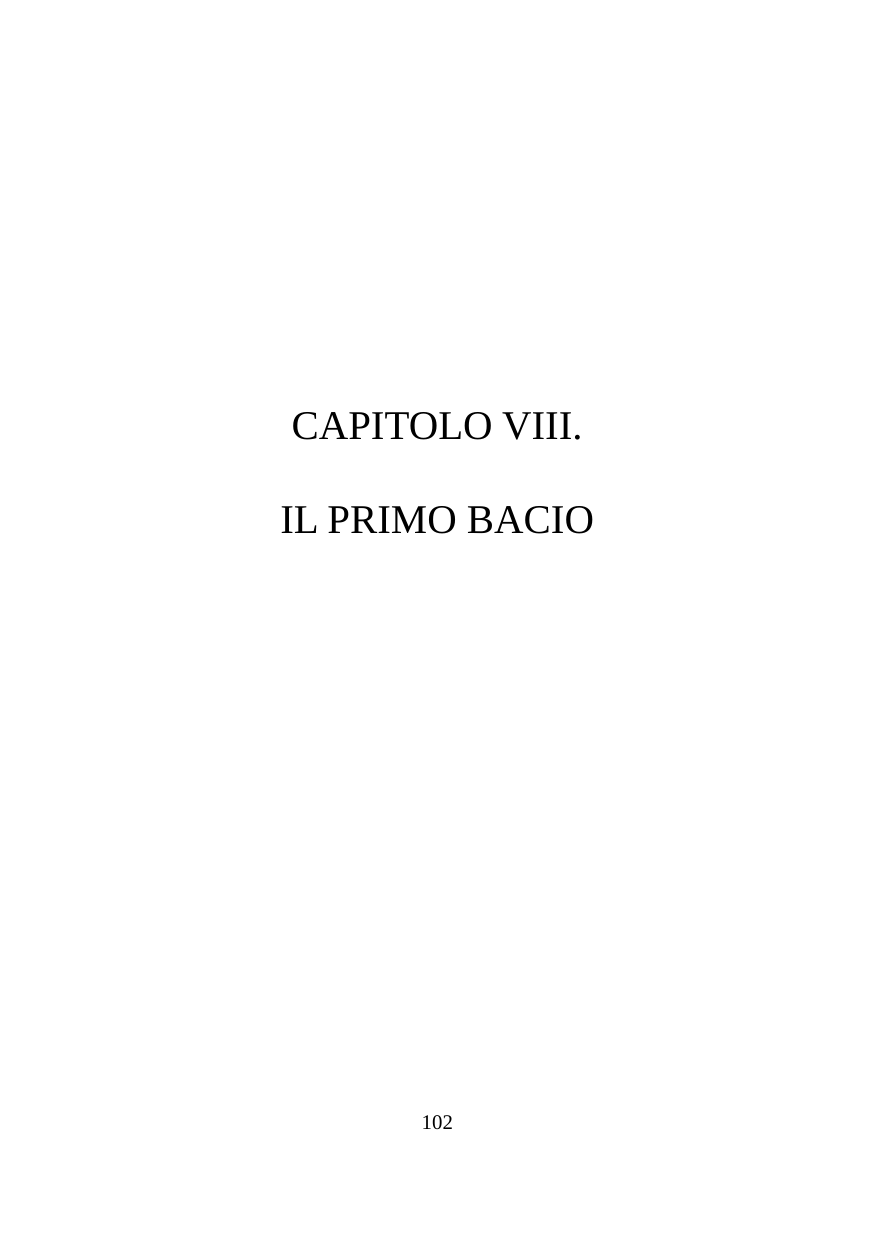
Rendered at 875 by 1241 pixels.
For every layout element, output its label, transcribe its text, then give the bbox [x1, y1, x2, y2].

subtitle CAPITOLO VIII. IL PRIMO BACIO [106, 402, 768, 542]
